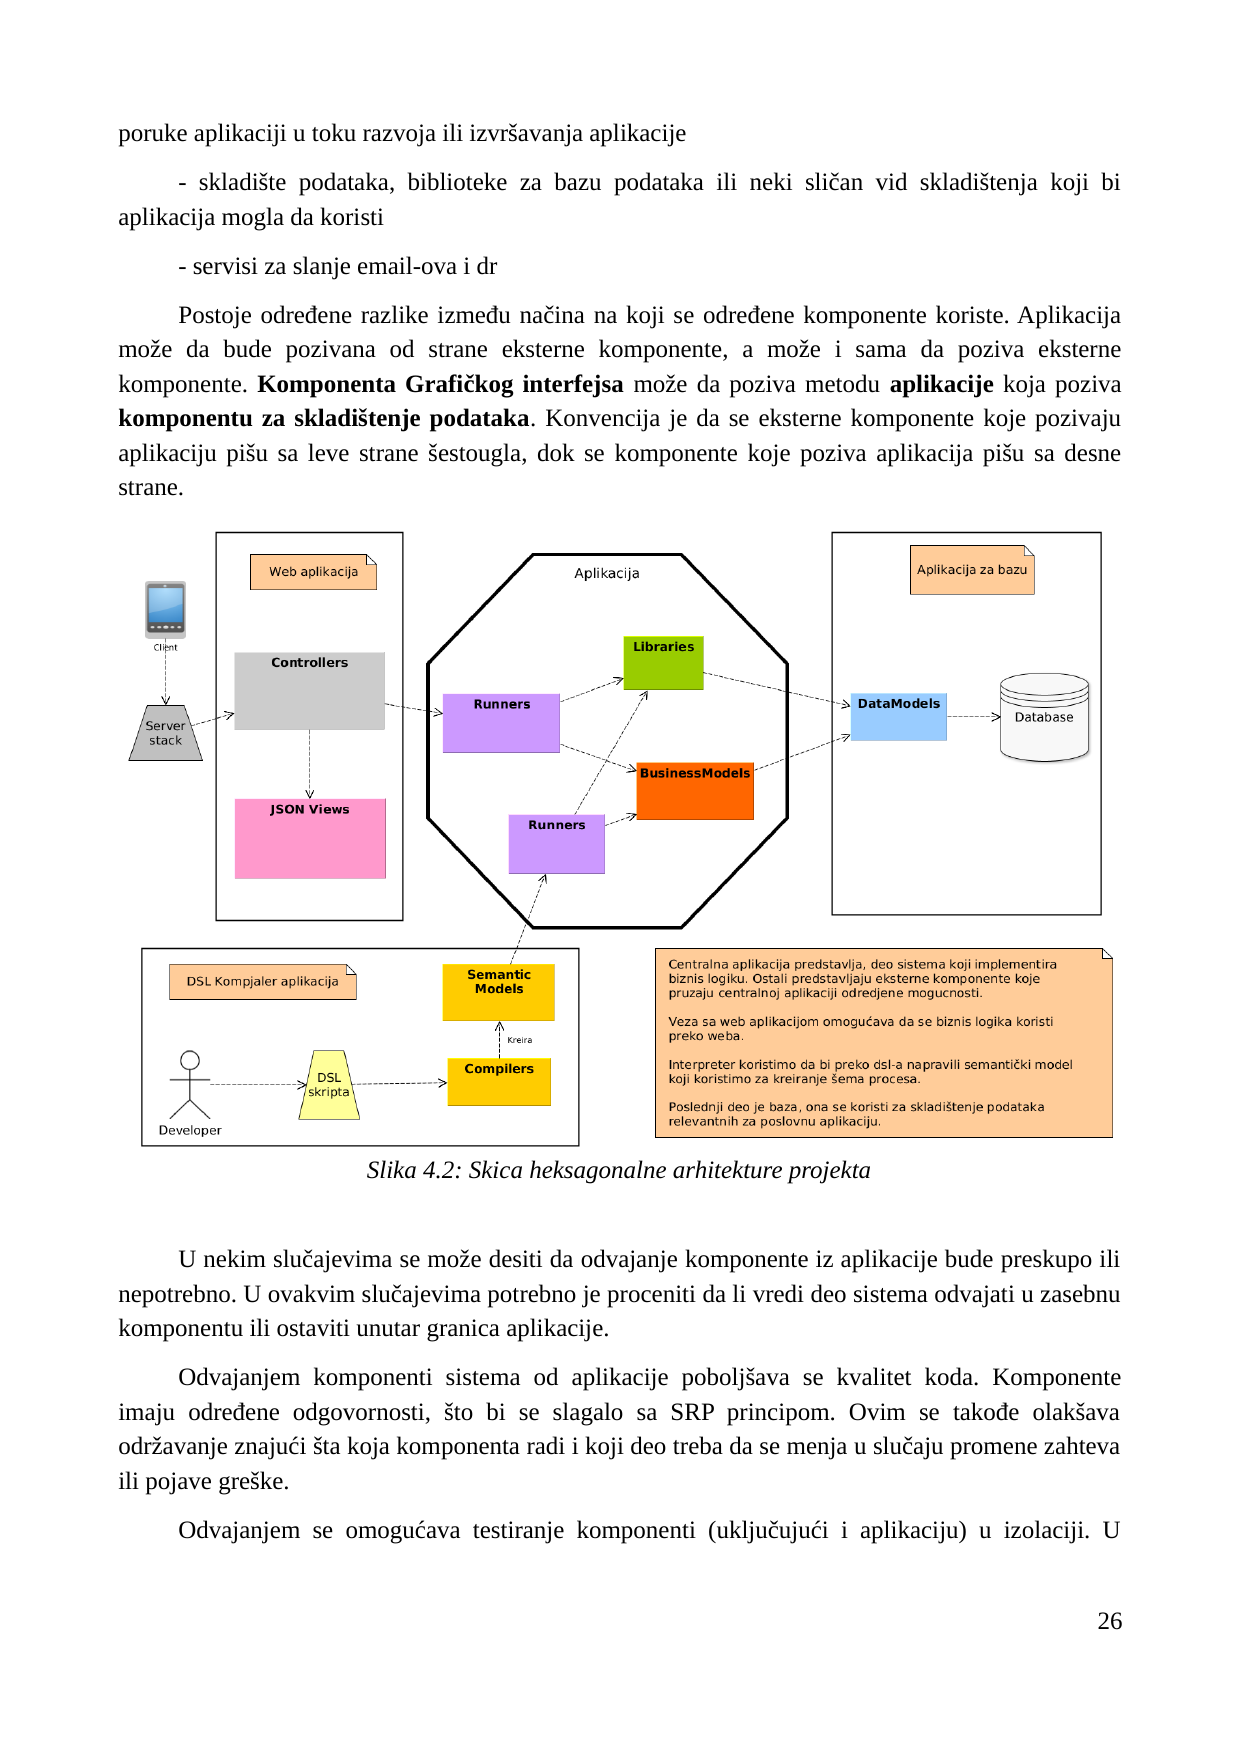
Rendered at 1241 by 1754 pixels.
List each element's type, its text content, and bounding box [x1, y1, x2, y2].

text poruke aplikaciji u toku razvoja ili izvršavanja aplikacije [118, 118, 1122, 147]
text U nekim slučajevima se može desiti da odvajanje komponente iz aplikacije bude preskupo ili nepotrebno. U ovakvim slučajevima potrebno je proceniti da li vredi deo sistema odvajati u zasebnu komponentu ili ostaviti unutar granica aplikacije. [118, 1244, 1122, 1342]
text Slika 4.2: Skica heksagonalne arhitekture projekta [118, 1156, 1122, 1184]
picture [118, 521, 1123, 1156]
text Postoje određene razlike između načina na koji se određene komponente koriste. Aplikacija može da bude pozivana od strane eksterne komponente, a može i sama da poziva eksterne komponente. Komponenta Grafičkog interfejsa može da poziva metodu aplikacije koja poziva komponentu za skladištenje podataka. Konvencija je da se eksterne komponente koje pozivaju aplikaciju pišu sa leve strane šestougla, dok se komponente koje poziva aplikacija pišu sa desne strane. [118, 300, 1122, 501]
text - servisi za slanje email-ova i dr [118, 251, 1122, 279]
text - skladište podataka, biblioteke za bazu podataka ili neki sličan vid skladištenja koji bi aplikacija mogla da koristi [118, 167, 1122, 230]
text Odvajanjem se omogućava testiranje komponenti (uključujući i aplikaciju) u izolaciji. U [118, 1515, 1122, 1543]
text Odvajanjem komponenti sistema od aplikacije poboljšava se kvalitet koda. Komponente imaju određene odgovornosti, što bi se slagalo sa SRP principom. Ovim se takođe olakšava održavanje znajući šta koja komponenta radi i koji deo treba da se menja u slučaju promene zahteva ili pojave greške. [118, 1362, 1122, 1494]
